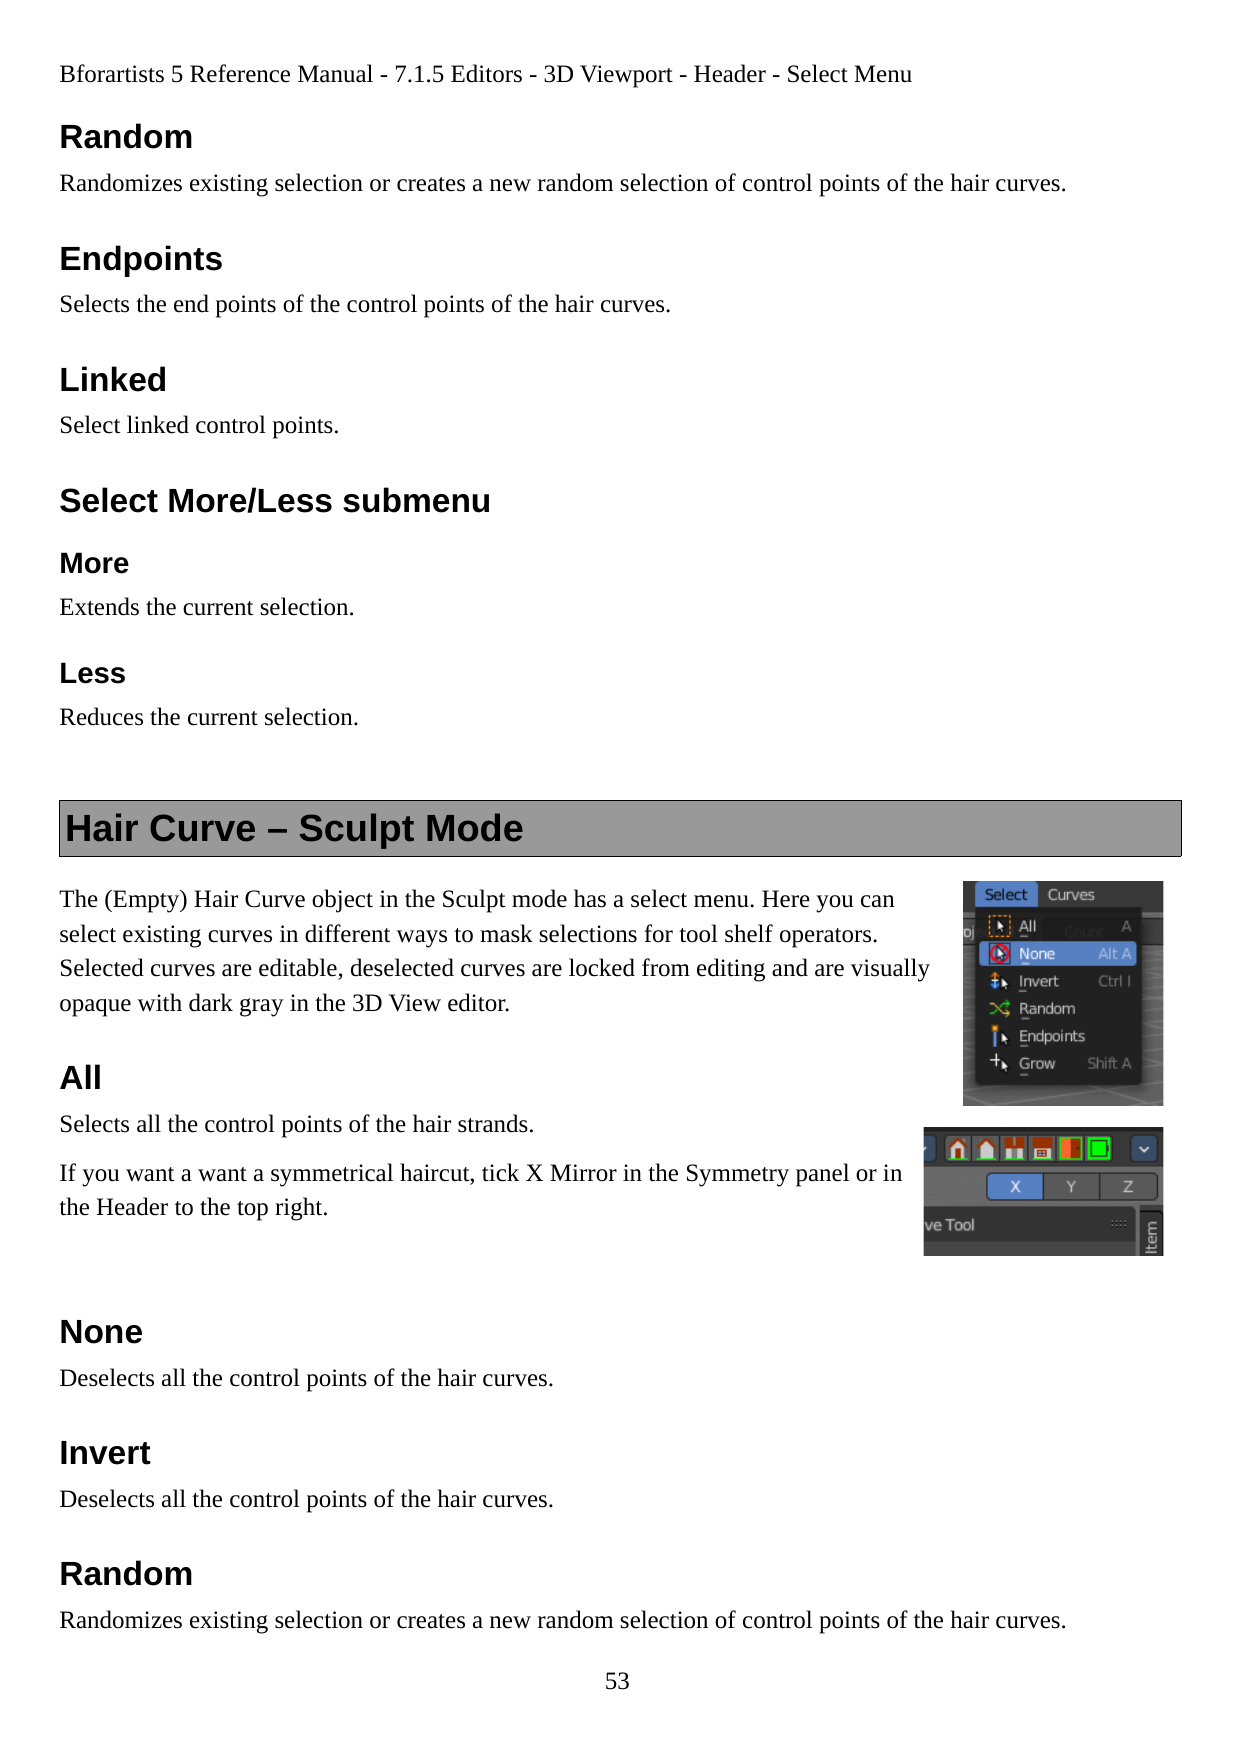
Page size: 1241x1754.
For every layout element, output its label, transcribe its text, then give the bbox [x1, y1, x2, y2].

picture [963, 881, 1164, 1106]
subtitle Endpoints [59, 238, 1181, 277]
text Deselects all the control points of the hair curves. [59, 1363, 1181, 1391]
picture [923, 1127, 1164, 1256]
text Select linked control points. [59, 411, 1181, 439]
text Randomizes existing selection or creates a new random selection of control points of the hair curves. [59, 1605, 1181, 1633]
subtitle Random [59, 1553, 1181, 1592]
subtitle Invert [59, 1432, 1181, 1471]
subtitle More [59, 546, 1181, 580]
subtitle Linked [59, 359, 1181, 398]
subtitle All [59, 1058, 963, 1096]
text Reduces the current selection. [59, 702, 1181, 731]
text Selects all the control points of the hair strands. [59, 1109, 1181, 1138]
subtitle Select More/Less submenu [59, 480, 1181, 519]
text If you want a want a symmetrical haircut, tick X Mirror in the Symmetry panel or in the Header to the top right. [59, 1158, 923, 1221]
subtitle [1164, 1058, 1181, 1096]
text Randomizes existing selection or creates a new random selection of control points of the hair curves. [59, 168, 1181, 197]
text Deselects all the control points of the hair curves. [59, 1484, 1181, 1512]
subtitle None [59, 1311, 1181, 1350]
text The (Empty) Hair Curve object in the Sculpt mode has a select menu. Here you can select existing curves in different ways to mask selections for tool shelf operators. Selected curves are editable, deselected curves are locked from editing and are visually opaque with dark gray in the 3D View editor. [59, 884, 963, 1017]
table_header Hair Curve – Sculpt Mode [60, 801, 1181, 856]
text Extends the current selection. [59, 592, 1181, 621]
subtitle Random [59, 117, 1181, 156]
text Selects the end points of the control points of the hair curves. [59, 289, 1181, 318]
subtitle Less [59, 656, 1181, 690]
